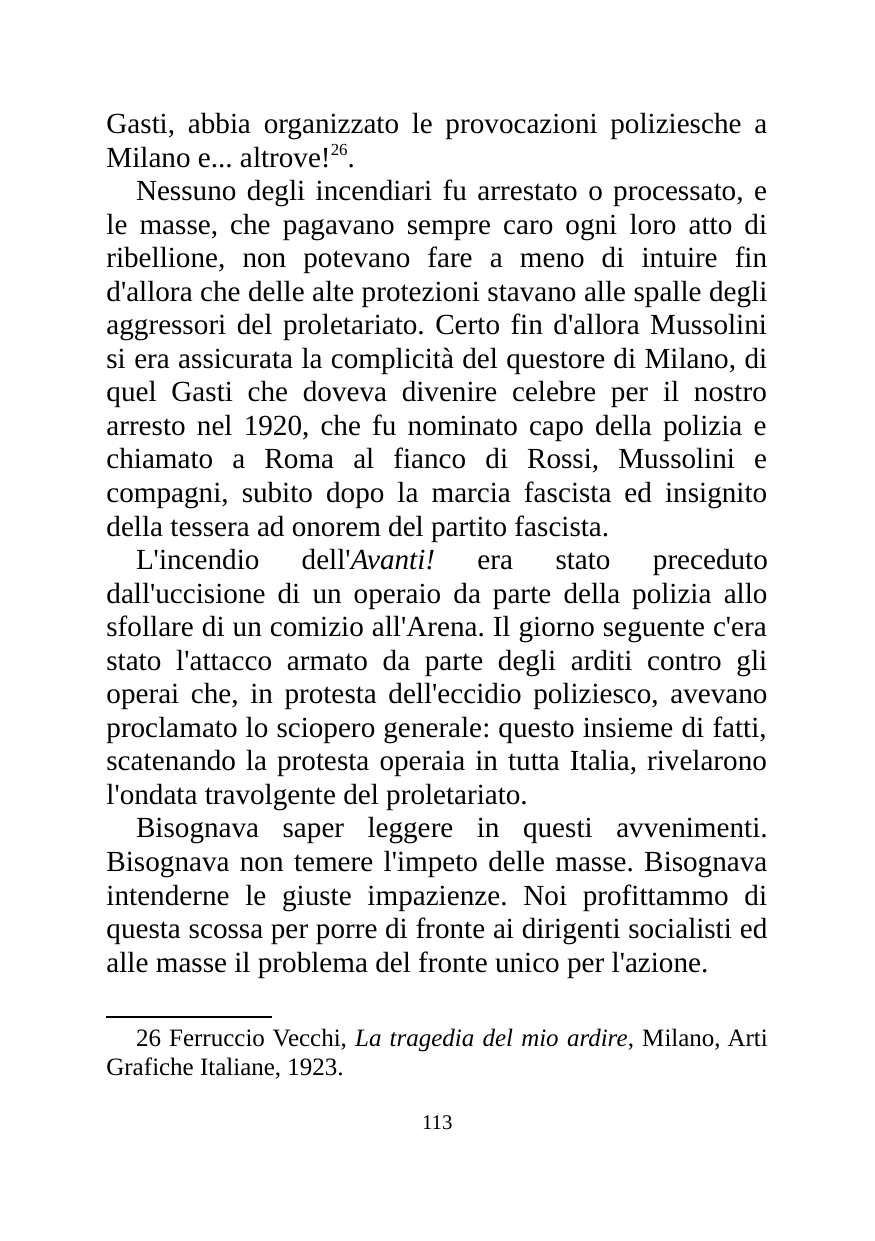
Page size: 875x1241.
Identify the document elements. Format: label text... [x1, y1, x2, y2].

text L'incendio dell'Avanti! era stato preceduto dall'uccisione di un operaio da parte della polizia allo sfollare di un comizio all'Arena. Il giorno seguente c'era stato l'attacco armato da parte degli arditi contro gli operai che, in protesta dell'eccidio poliziesco, avevano proclamato lo sciopero generale: questo insieme di fatti, scatenando la protesta operaia in tutta Italia, rivelarono l'ondata travolgente del proletariato. [106, 542, 768, 811]
text Gasti, abbia organizzato le provocazioni poliziesche a Milano e... altrove!. [106, 106, 768, 173]
text Nessuno degli incendiari fu arrestato o processato, e le masse, che pagavano sempre caro ogni loro atto di ribellione, non potevano fare a meno di intuire fin d'allora che delle alte protezioni stavano alle spalle degli aggressori del proletariato. Certo fin d'allora Mussolini si era assicurata la complicità del questore di Milano, di quel Gasti che doveva divenire celebre per il nostro arresto nel 1920, che fu nominato capo della polizia e chiamato a Roma al fianco di Rossi, Mussolini e compagni, subito dopo la marcia fascista ed insignito della tessera ad onorem del partito fascista. [106, 173, 768, 542]
text Bisognava saper leggere in questi avvenimenti. Bisognava non temere l'impeto delle masse. Bisognava intenderne le giuste impazienze. Noi profittammo di questa scossa per porre di fronte ai dirigenti socialisti ed alle masse il problema del fronte unico per l'azione. [106, 811, 768, 978]
text Ferruccio Vecchi, La tragedia del mio ardire, Milano, Arti Grafiche Italiane, 1923. [106, 1023, 768, 1080]
